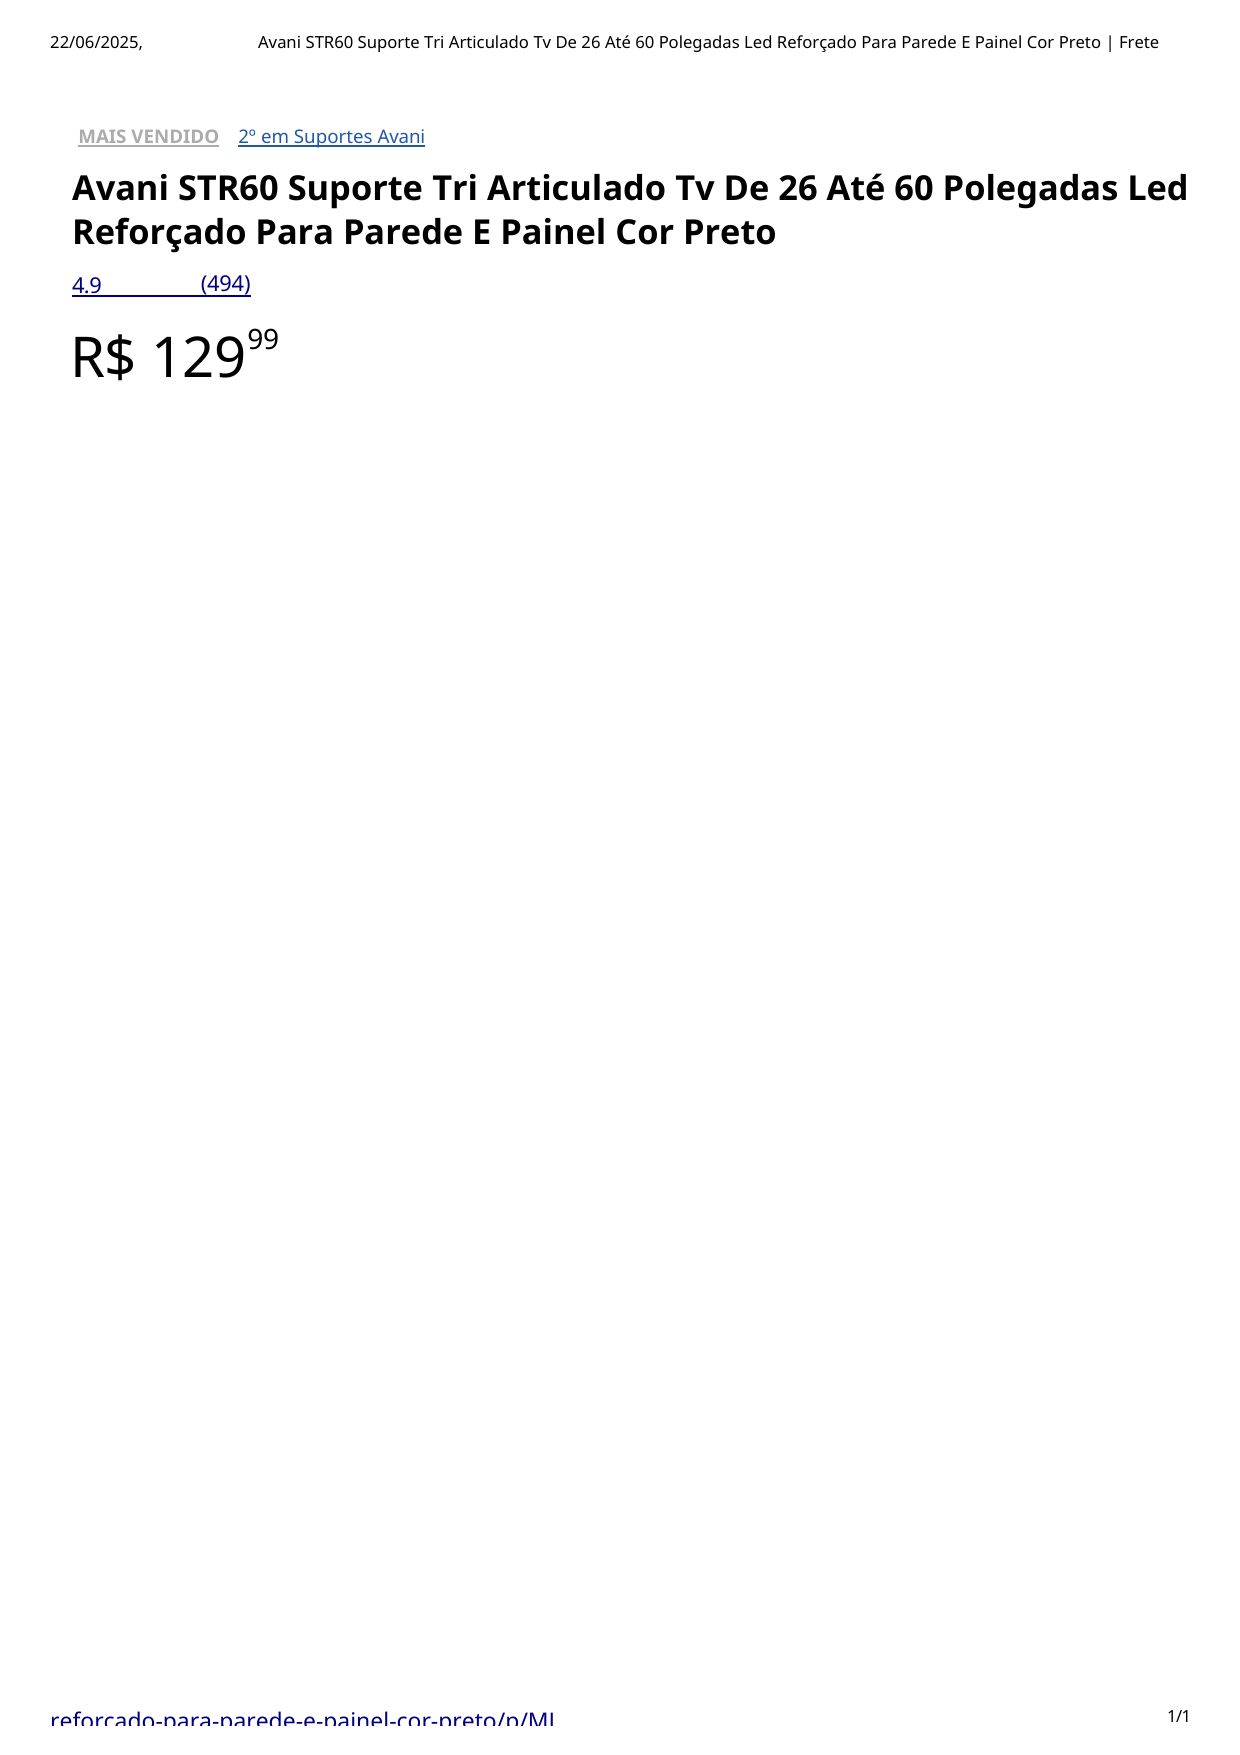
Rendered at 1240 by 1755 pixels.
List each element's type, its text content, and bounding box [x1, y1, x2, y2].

text Avani STR60 Suporte Tri Articulado Tv De 26 Até 60 Polegadas Led Reforçado Para Parede E Painel Cor Preto [72, 164, 1195, 254]
text R$ 12999 [70, 317, 1195, 394]
text 4.9 (494) [72, 268, 1195, 299]
text MAIS VENDIDO 2º em Suportes Avani [78, 123, 1195, 149]
